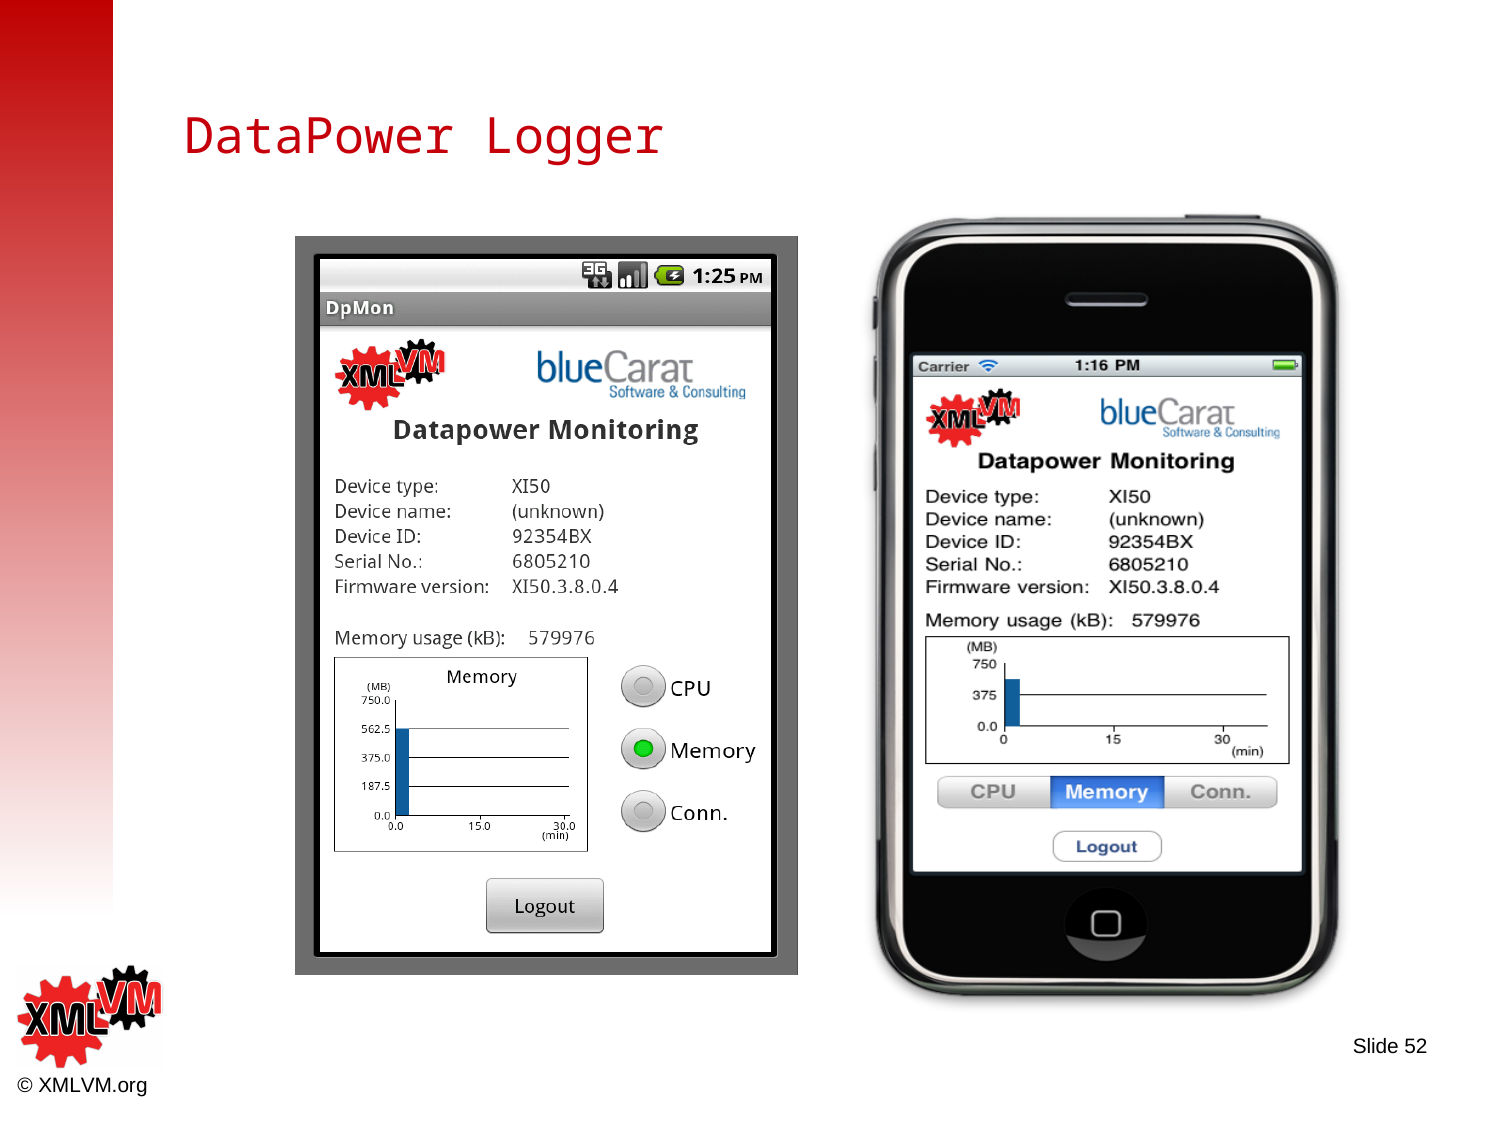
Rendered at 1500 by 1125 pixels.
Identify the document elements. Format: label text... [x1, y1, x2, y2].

title DataPower Logger [170, 67, 1447, 207]
picture [295, 236, 798, 975]
picture [16, 964, 164, 1069]
picture [856, 206, 1359, 1034]
